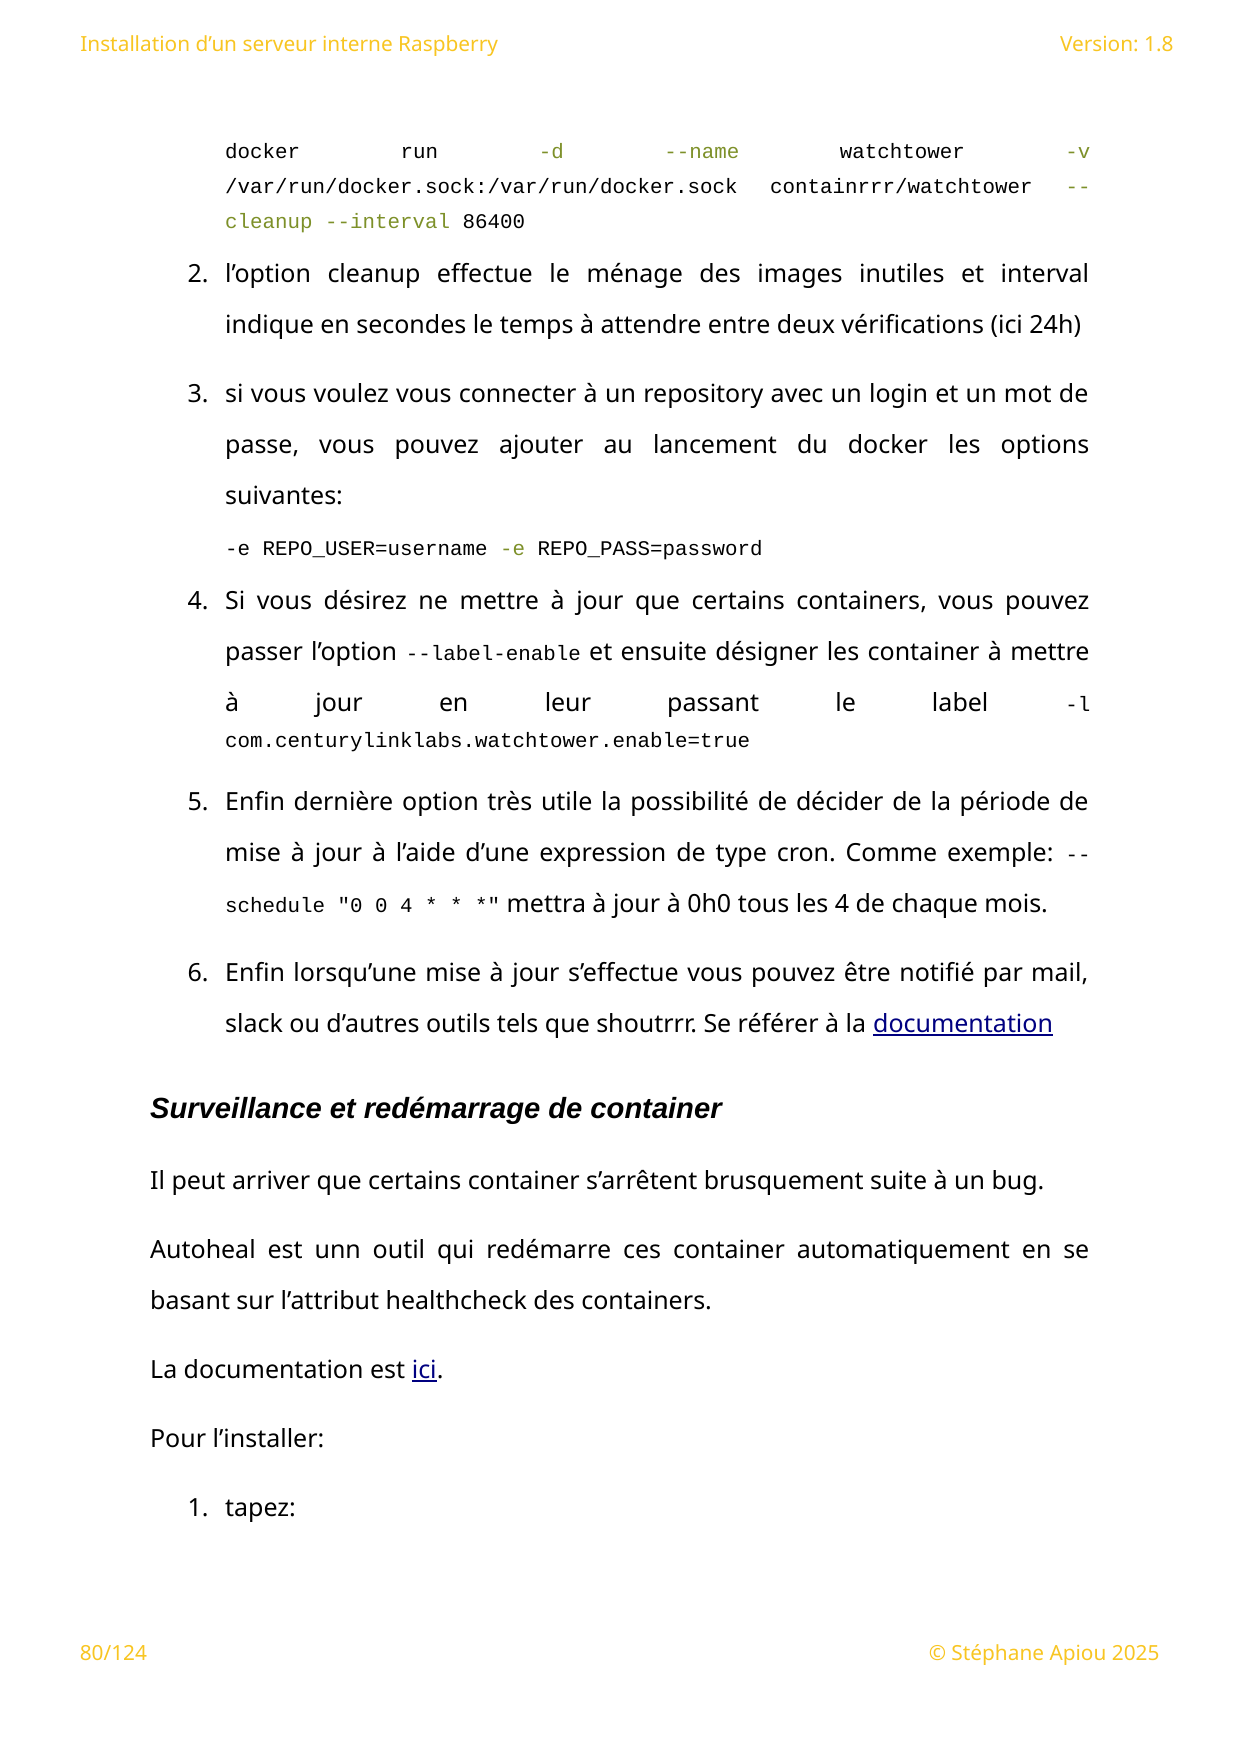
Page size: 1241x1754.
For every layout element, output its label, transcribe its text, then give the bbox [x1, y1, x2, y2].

list l’option cleanup effectue le ménage des images inutiles et interval indique en secondes le temps à attendre entre deux vérifications (ici 24h) [187, 256, 1090, 341]
list -e REPO_USER=username -e REPO_PASS=password [187, 538, 1090, 562]
list Enfin dernière option très utile la possibilité de décider de la période de mise à jour à l’aide d’une expression de type cron. Comme exemple: --schedule "0 0 4 * * *" mettra à jour à 0h0 tous les 4 de chaque mois. [187, 784, 1090, 920]
list tapez: [187, 1489, 1090, 1523]
text La documentation est ici. [150, 1351, 1090, 1386]
list Si vous désirez ne mettre à jour que certains containers, vous pouvez passer l’option --label-enable et ensuite désigner les container à mettre à jour en leur passant le label -l com.centurylinklabs.watchtower.enable=true [187, 582, 1090, 754]
subtitle Surveillance et redémarrage de container [150, 1091, 1090, 1124]
list docker run -d --name watchtower -v /var/run/docker.sock:/var/run/docker.sock containrrr/watchtower --cleanup --interval 86400 [187, 141, 1090, 235]
list si vous voulez vous connecter à un repository avec un login et un mot de passe, vous pouvez ajouter au lancement du docker les options suivantes: [187, 376, 1090, 512]
text Il peut arriver que certains container s’arrêtent brusquement suite à un bug. [150, 1162, 1090, 1197]
list Enfin lorsqu’une mise à jour s’effectue vous pouvez être notifié par mail, slack ou d’autres outils tels que shoutrrr. Se référer à la documentation [187, 955, 1090, 1040]
text Autoheal est unn outil qui redémarre ces container automatiquement en se basant sur l’attribut healthcheck des containers. [150, 1231, 1090, 1317]
text Pour l’installer: [150, 1420, 1090, 1454]
